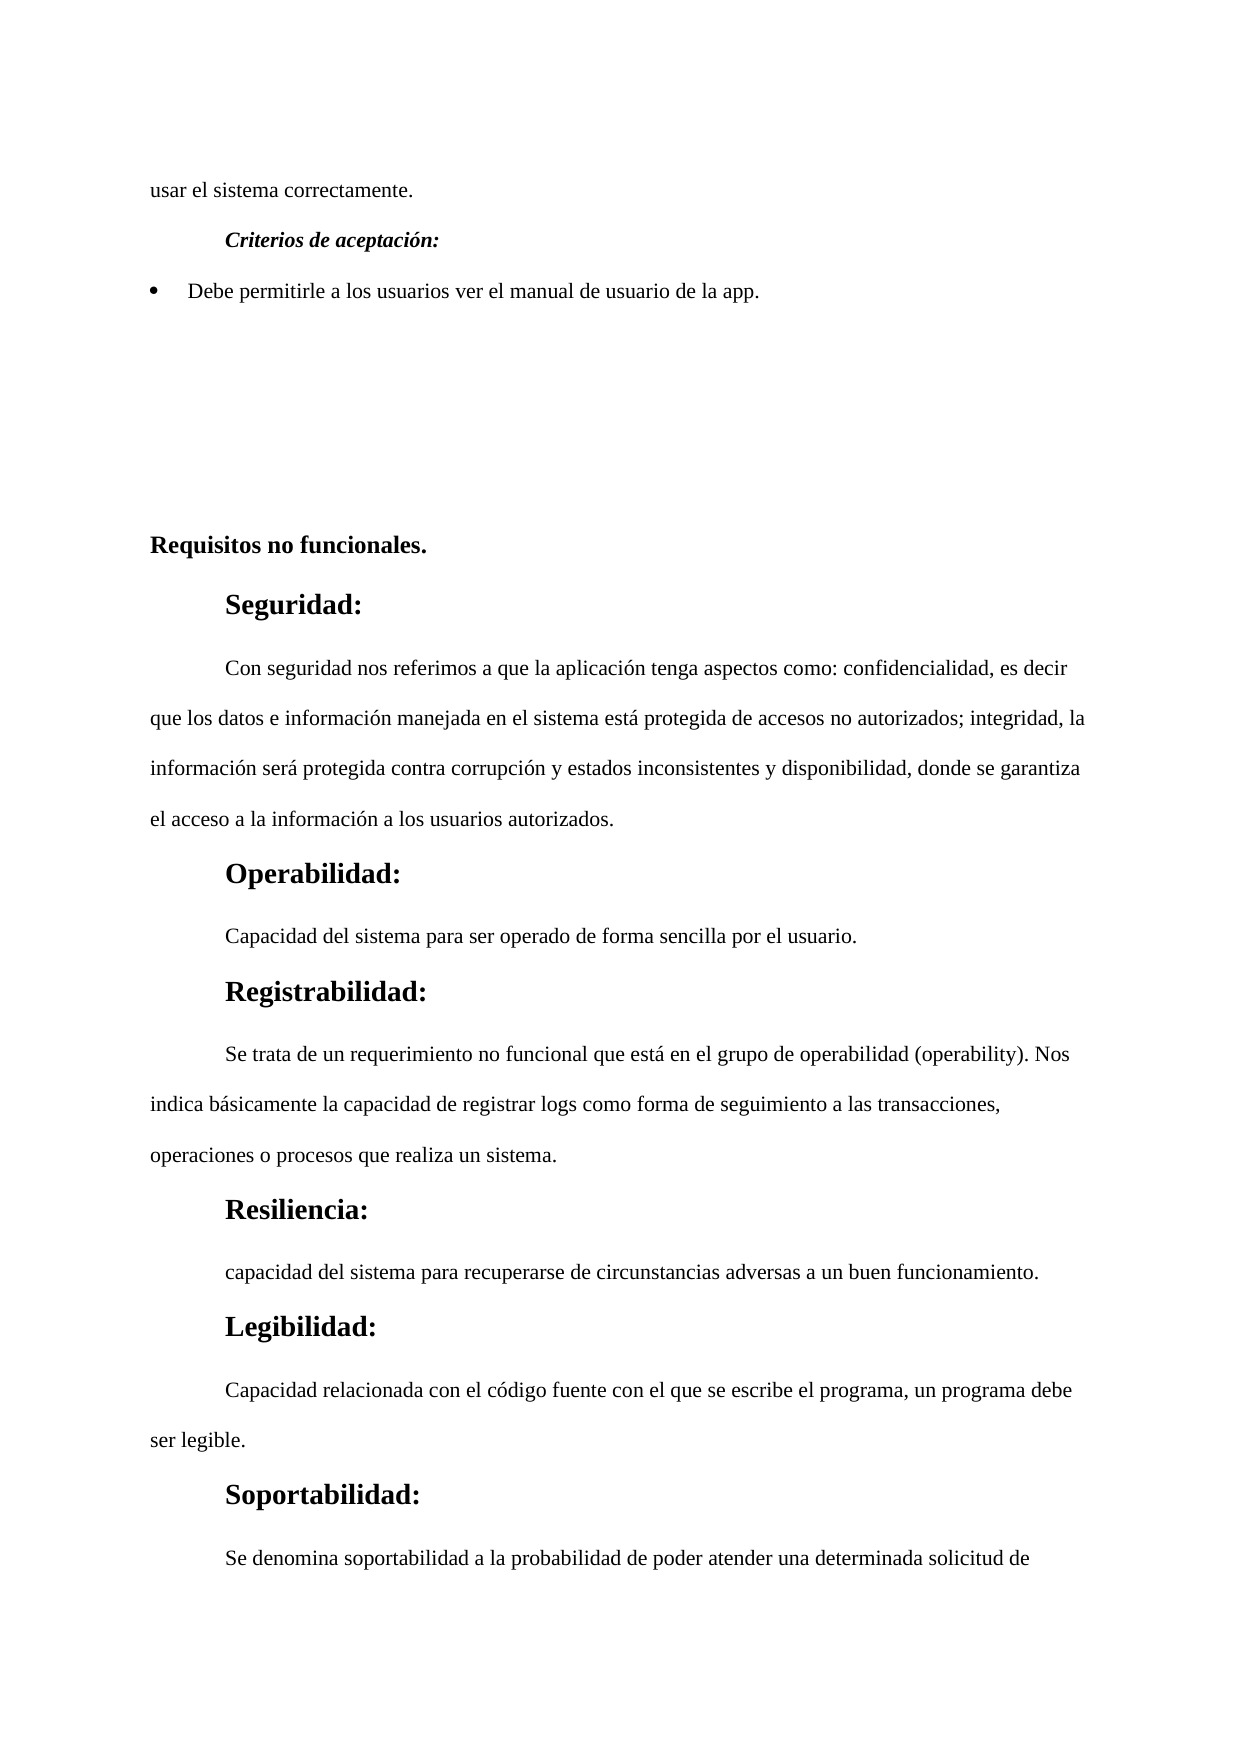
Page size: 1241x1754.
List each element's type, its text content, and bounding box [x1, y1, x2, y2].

subtitle Seguridad: [150, 587, 1090, 621]
subtitle Capacidad relacionada con el código fuente con el que se escribe el programa, un programa debe ser legible. [150, 1377, 1090, 1452]
subtitle Operabilidad: [150, 856, 1090, 890]
subtitle Requisitos no funcionales. [150, 530, 1090, 559]
subtitle Resiliencia: [150, 1192, 1090, 1226]
text Criterios de aceptación: [150, 227, 1090, 253]
subtitle Se trata de un requerimiento no funcional que está en el grupo de operabilidad (operability). Nos indica básicamente la capacidad de registrar logs como forma de seguimiento a las transacciones, operaciones o procesos que realiza un sistema. [150, 1041, 1090, 1167]
text Con seguridad nos referimos a que la aplicación tenga aspectos como: confidencialidad, es decir que los datos e información manejada en el sistema está protegida de accesos no autorizados; integridad, la información será protegida contra corrupción y estados inconsistentes y disponibilidad, donde se garantiza el acceso a la información a los usuarios autorizados. [150, 654, 1090, 831]
text capacidad del sistema para recuperarse de circunstancias adversas a un buen funcionamiento. [150, 1259, 1090, 1284]
subtitle Registrabilidad: [150, 974, 1090, 1007]
text Se denomina soportabilidad a la probabilidad de poder atender una determinada solicitud de [150, 1544, 1090, 1570]
subtitle Legibilidad: [150, 1309, 1090, 1343]
list Debe permitirle a los usuarios ver el manual de usuario de la app. [150, 278, 1090, 303]
subtitle Capacidad del sistema para ser operado de forma sencilla por el usuario. [150, 923, 1090, 948]
subtitle Soportabilidad: [150, 1477, 1090, 1511]
text usar el sistema correctamente. [150, 177, 1090, 202]
